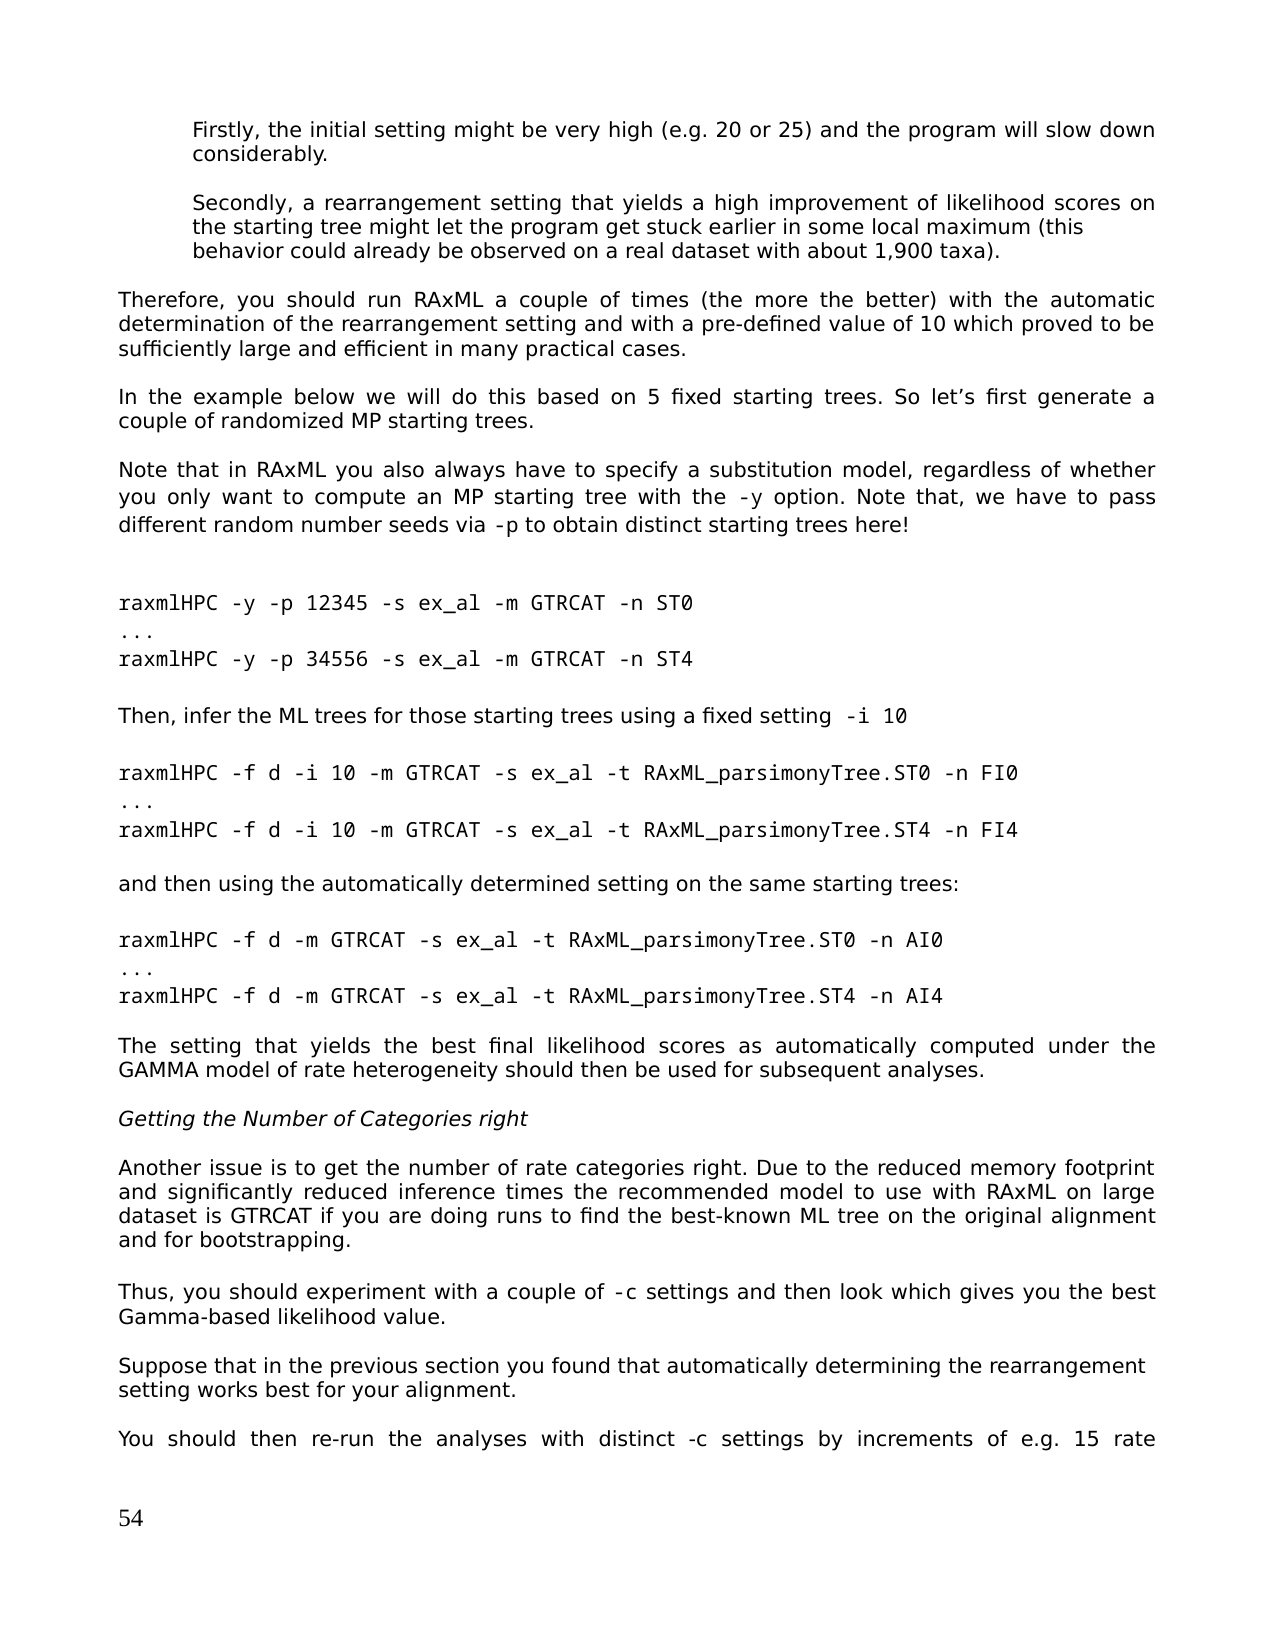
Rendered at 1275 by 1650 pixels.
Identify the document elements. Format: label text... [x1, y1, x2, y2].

text ... [118, 616, 1157, 644]
text Firstly, the initial setting might be very high (e.g. 20 or 25) and the program will slow down considerably. [192, 118, 1157, 167]
text ... [118, 787, 1157, 815]
text behavior could already be observed on a real dataset with about 1,900 taxa). [118, 239, 1157, 264]
text raxmlHPC -f d -m GTRCAT -s ex_al -t RAxML_parsimonyTree.ST0 -n AI0 [118, 925, 1157, 953]
text Another issue is to get the number of rate categories right. Due to the reduced memory footprint and significantly reduced inference times the recommended model to use with RAxML on large dataset is GTRCAT if you are doing runs to find the best-known ML tree on the original alignment and for bootstrapping. [118, 1156, 1157, 1253]
text Getting the Number of Categories right [118, 1107, 1157, 1131]
text raxmlHPC -y -p 12345 -s ex_al -m GTRCAT -n ST0 [118, 588, 1157, 616]
text and then using the automatically determined setting on the same starting trees: [118, 872, 1157, 896]
text setting works best for your alignment. [118, 1378, 1157, 1402]
text Note that in RAxML you also always have to specify a substitution model, regardless of whether you only want to compute an MP starting tree with the -y option. Note that, we have to pass different random number seeds via -p to obtain distinct starting trees here! [118, 458, 1157, 539]
text The setting that yields the best final likelihood scores as automatically computed under the GAMMA model of rate heterogeneity should then be used for subsequent analyses. [118, 1034, 1157, 1083]
text In the example below we will do this based on 5 fixed starting trees. So let’s first generate a couple of randomized MP starting trees. [118, 385, 1157, 434]
text Secondly, a rearrangement setting that yields a high improvement of likelihood scores on the starting tree might let the program get stuck earlier in some local maximum (this [192, 191, 1157, 239]
text raxmlHPC -f d -i 10 -m GTRCAT -s ex_al -t RAxML_parsimonyTree.ST4 -n FI4 [118, 815, 1157, 843]
text Therefore, you should run RAxML a couple of times (the more the better) with the automatic determination of the rearrangement setting and with a pre-defined value of 10 which proved to be sufficiently large and efficient in many practical cases. [118, 288, 1157, 361]
text raxmlHPC -f d -i 10 -m GTRCAT -s ex_al -t RAxML_parsimonyTree.ST0 -n FI0 [118, 758, 1157, 787]
text Suppose that in the previous section you found that automatically determining the rearrangement [118, 1354, 1157, 1378]
text ... [118, 953, 1157, 982]
text Thus, you should experiment with a couple of -c settings and then look which gives you the best Gamma-based likelihood value. [118, 1277, 1157, 1330]
text raxmlHPC -y -p 34556 -s ex_al -m GTRCAT -n ST4 [118, 644, 1157, 673]
text You should then re-run the analyses with distinct -c settings by increments of e.g. 15 rate [118, 1427, 1157, 1451]
text Then, infer the ML trees for those starting trees using a fixed setting -i 10 [118, 701, 1157, 730]
text raxmlHPC -f d -m GTRCAT -s ex_al -t RAxML_parsimonyTree.ST4 -n AI4 [118, 982, 1157, 1010]
